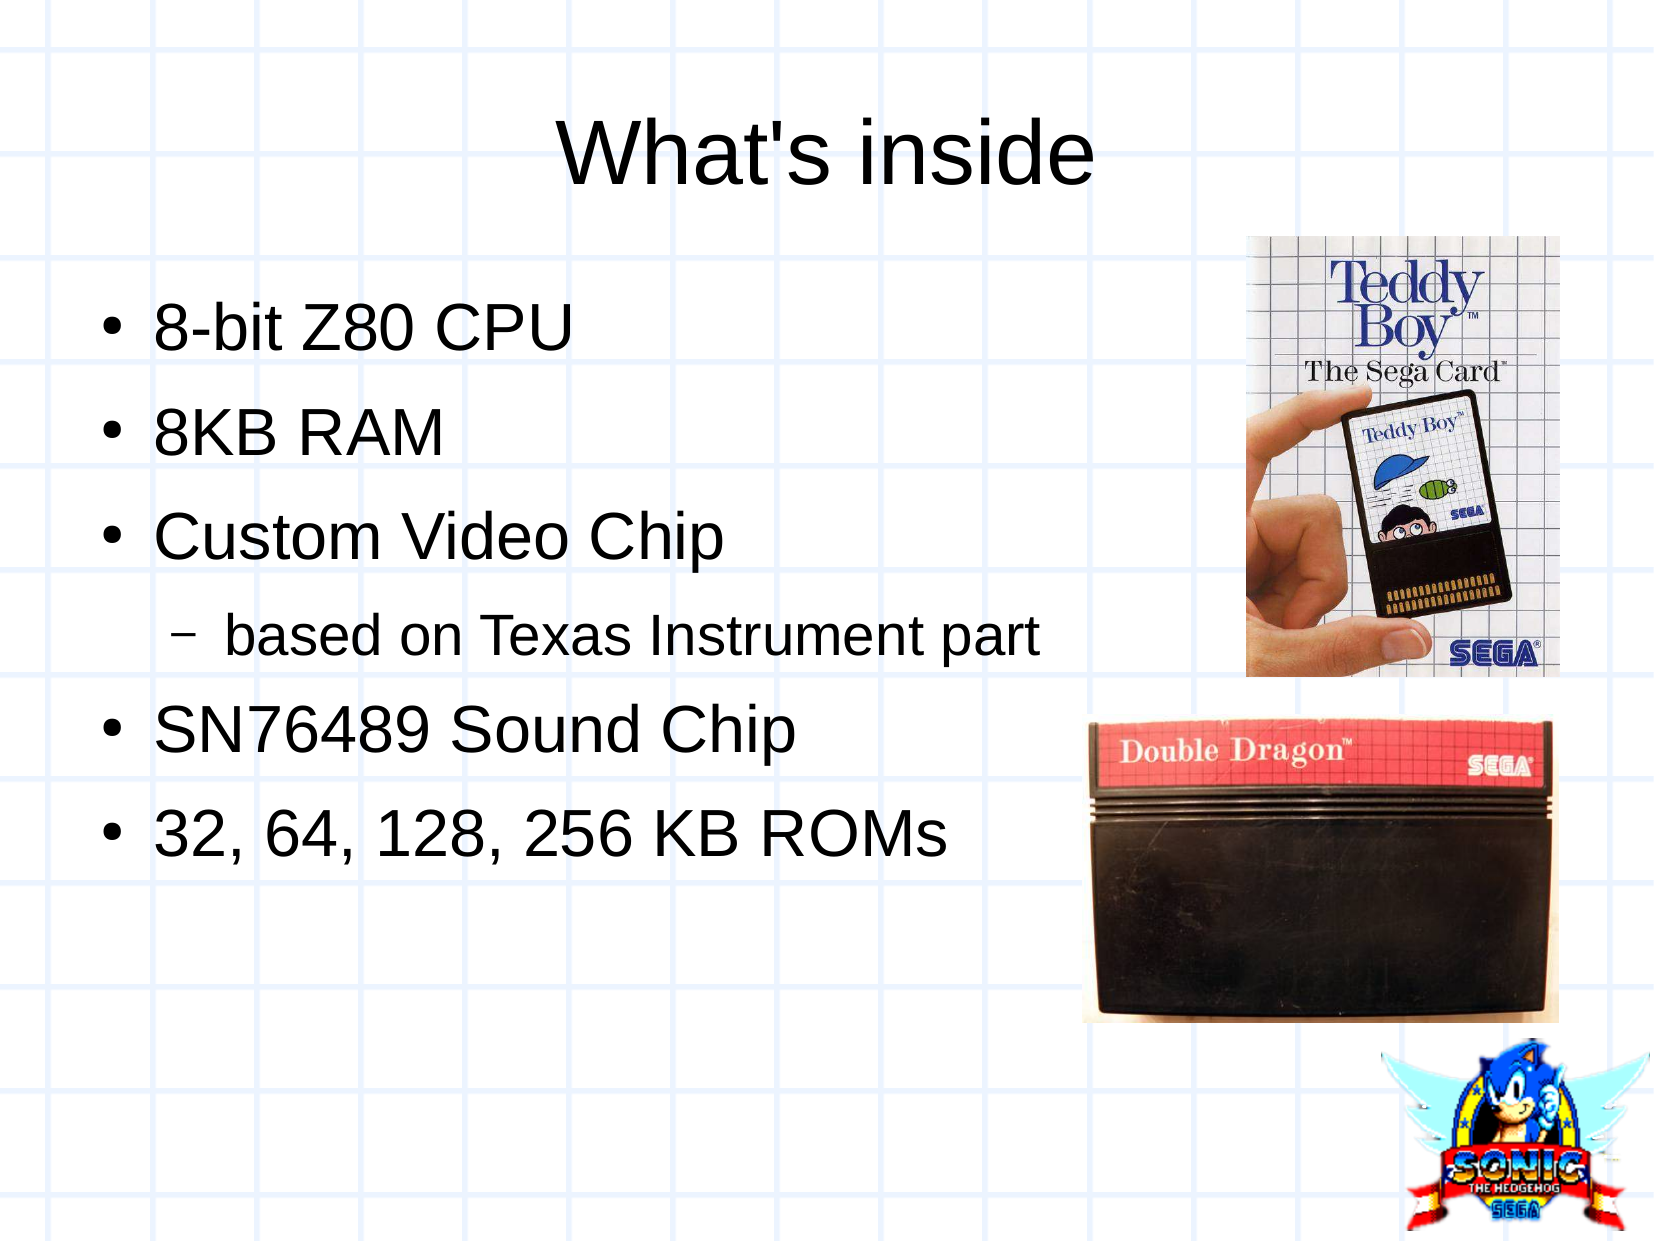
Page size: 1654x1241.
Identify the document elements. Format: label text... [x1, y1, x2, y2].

title What's inside [82, 49, 1571, 257]
list 8-bit Z80 CPU 8KB RAM Custom Video Chip based on Texas Instrument part SN76489 Sound Chip 32, 64, 128, 256 KB ROMs [82, 290, 1063, 1010]
picture [0, 0, 1654, 1241]
